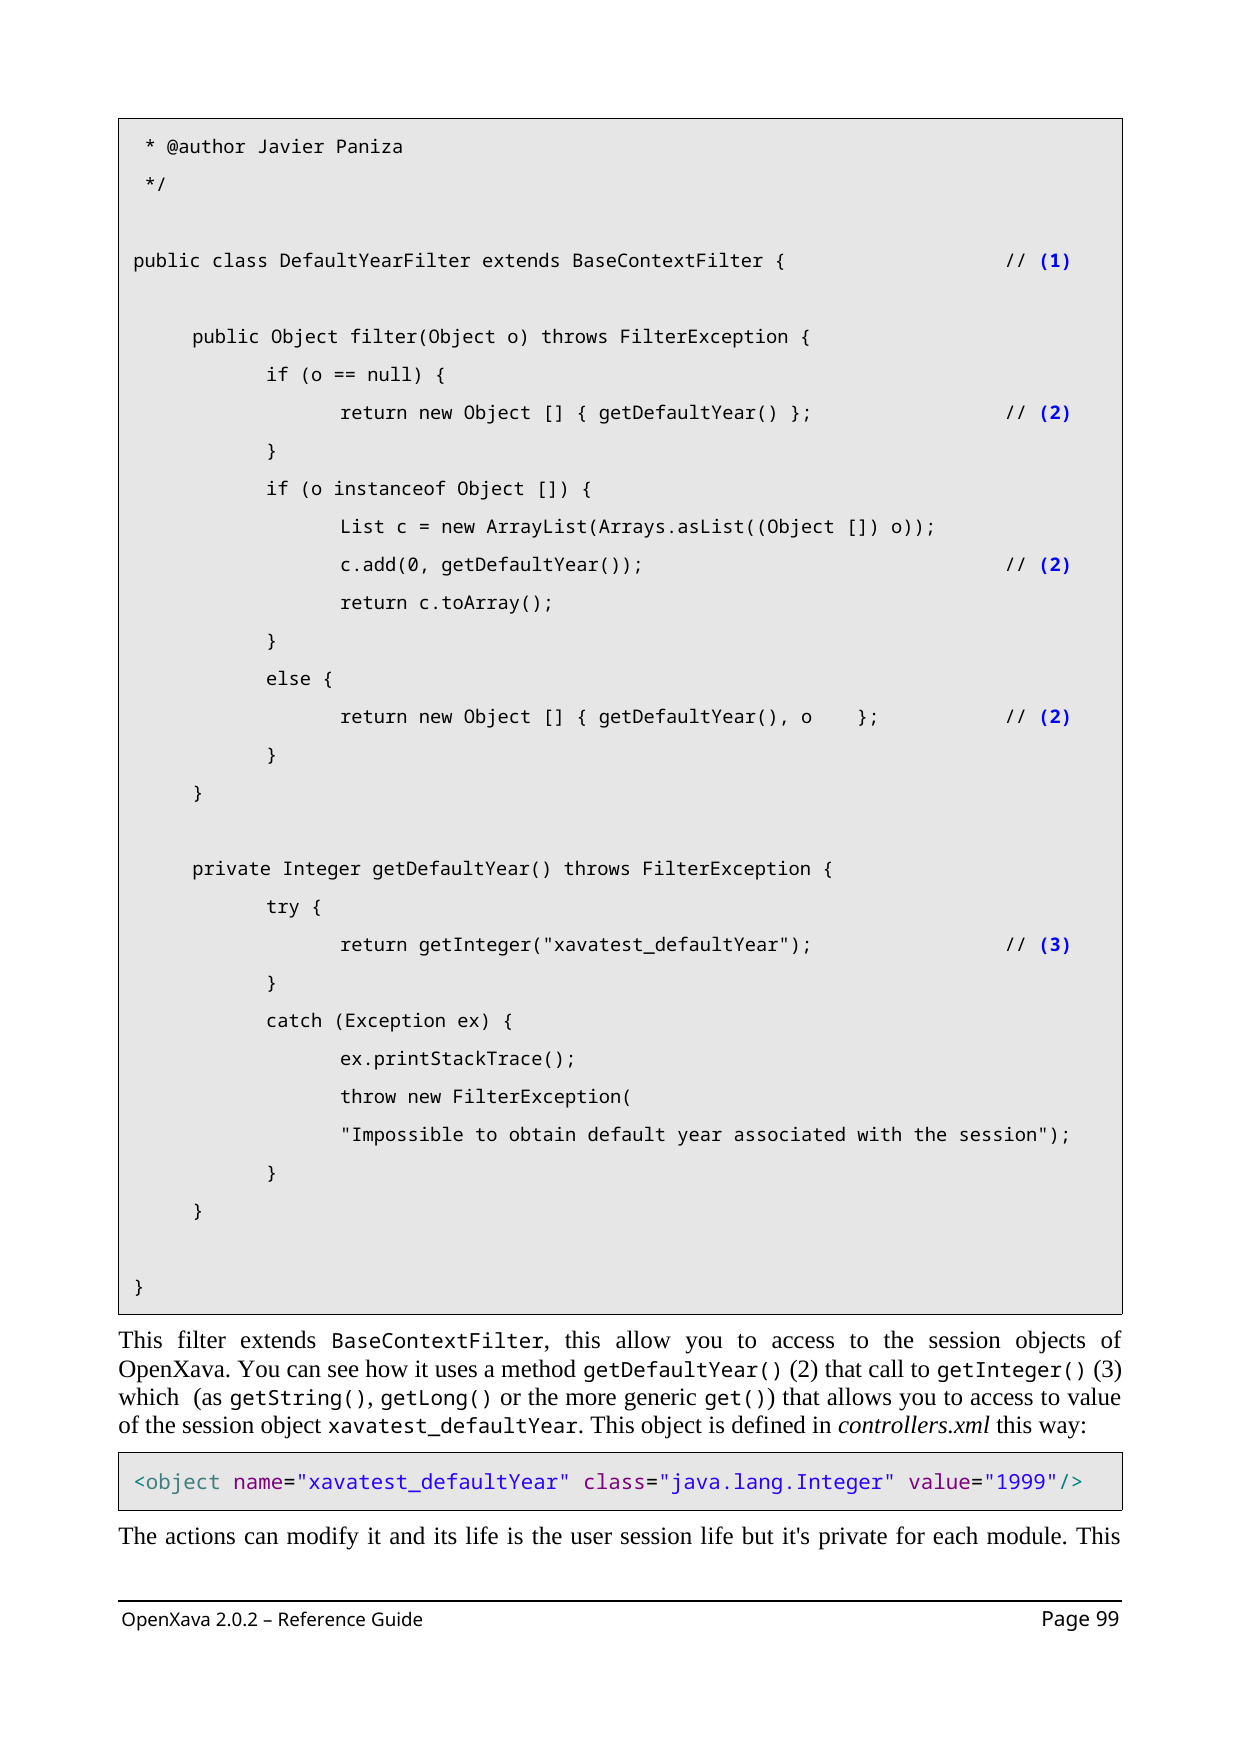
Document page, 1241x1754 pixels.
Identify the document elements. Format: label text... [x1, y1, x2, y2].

text } [119, 612, 1122, 650]
text public class DefaultYearFilter extends BaseContextFilter { // (1) [119, 232, 1122, 270]
text } [119, 1145, 1122, 1183]
text if (o instanceof Object []) { [119, 460, 1122, 498]
text } [119, 1183, 1122, 1221]
text } [119, 422, 1122, 460]
text public Object filter(Object o) throws FilterException { [119, 308, 1122, 346]
text } [119, 764, 1122, 802]
text return c.toArray(); [119, 574, 1122, 612]
text List c = new ArrayList(Arrays.asList((Object []) o)); [119, 498, 1122, 536]
text ex.printStackTrace(); [119, 1031, 1122, 1069]
text return new Object [] { getDefaultYear(), o }; // (2) [119, 688, 1122, 726]
text This filter extends BaseContextFilter, this allow you to access to the session objects of OpenXava. You can see how it uses a method getDefaultYear() (2) that call to getInteger() (3) which (as getString(), getLong() or the more generic get()) that allows you to access to value of the session object xavatest_defaultYear. This object is defined in controllers.xml this way: [118, 1327, 1122, 1439]
text else { [119, 650, 1122, 688]
text catch (Exception ex) { [119, 993, 1122, 1031]
text return getInteger("xavatest_defaultYear"); // (3) [119, 917, 1122, 954]
text } [119, 1259, 1122, 1314]
text "Impossible to obtain default year associated with the session"); [119, 1107, 1122, 1145]
text c.add(0, getDefaultYear()); // (2) [119, 536, 1122, 574]
text throw new FilterException( [119, 1069, 1122, 1107]
text private Integer getDefaultYear() throws FilterException { [119, 841, 1122, 878]
text <object name="xavatest_defaultYear" class="java.lang.Integer" value="1999"/> [119, 1453, 1122, 1510]
text The actions can modify it and its life is the user session life but it's private for each module. This [118, 1522, 1122, 1550]
text if (o == null) { [119, 346, 1122, 384]
text * @author Javier Paniza [119, 119, 1122, 156]
text } [119, 726, 1122, 764]
text return new Object [] { getDefaultYear() }; // (2) [119, 384, 1122, 422]
text } [119, 954, 1122, 993]
text try { [119, 878, 1122, 917]
text */ [119, 156, 1122, 194]
